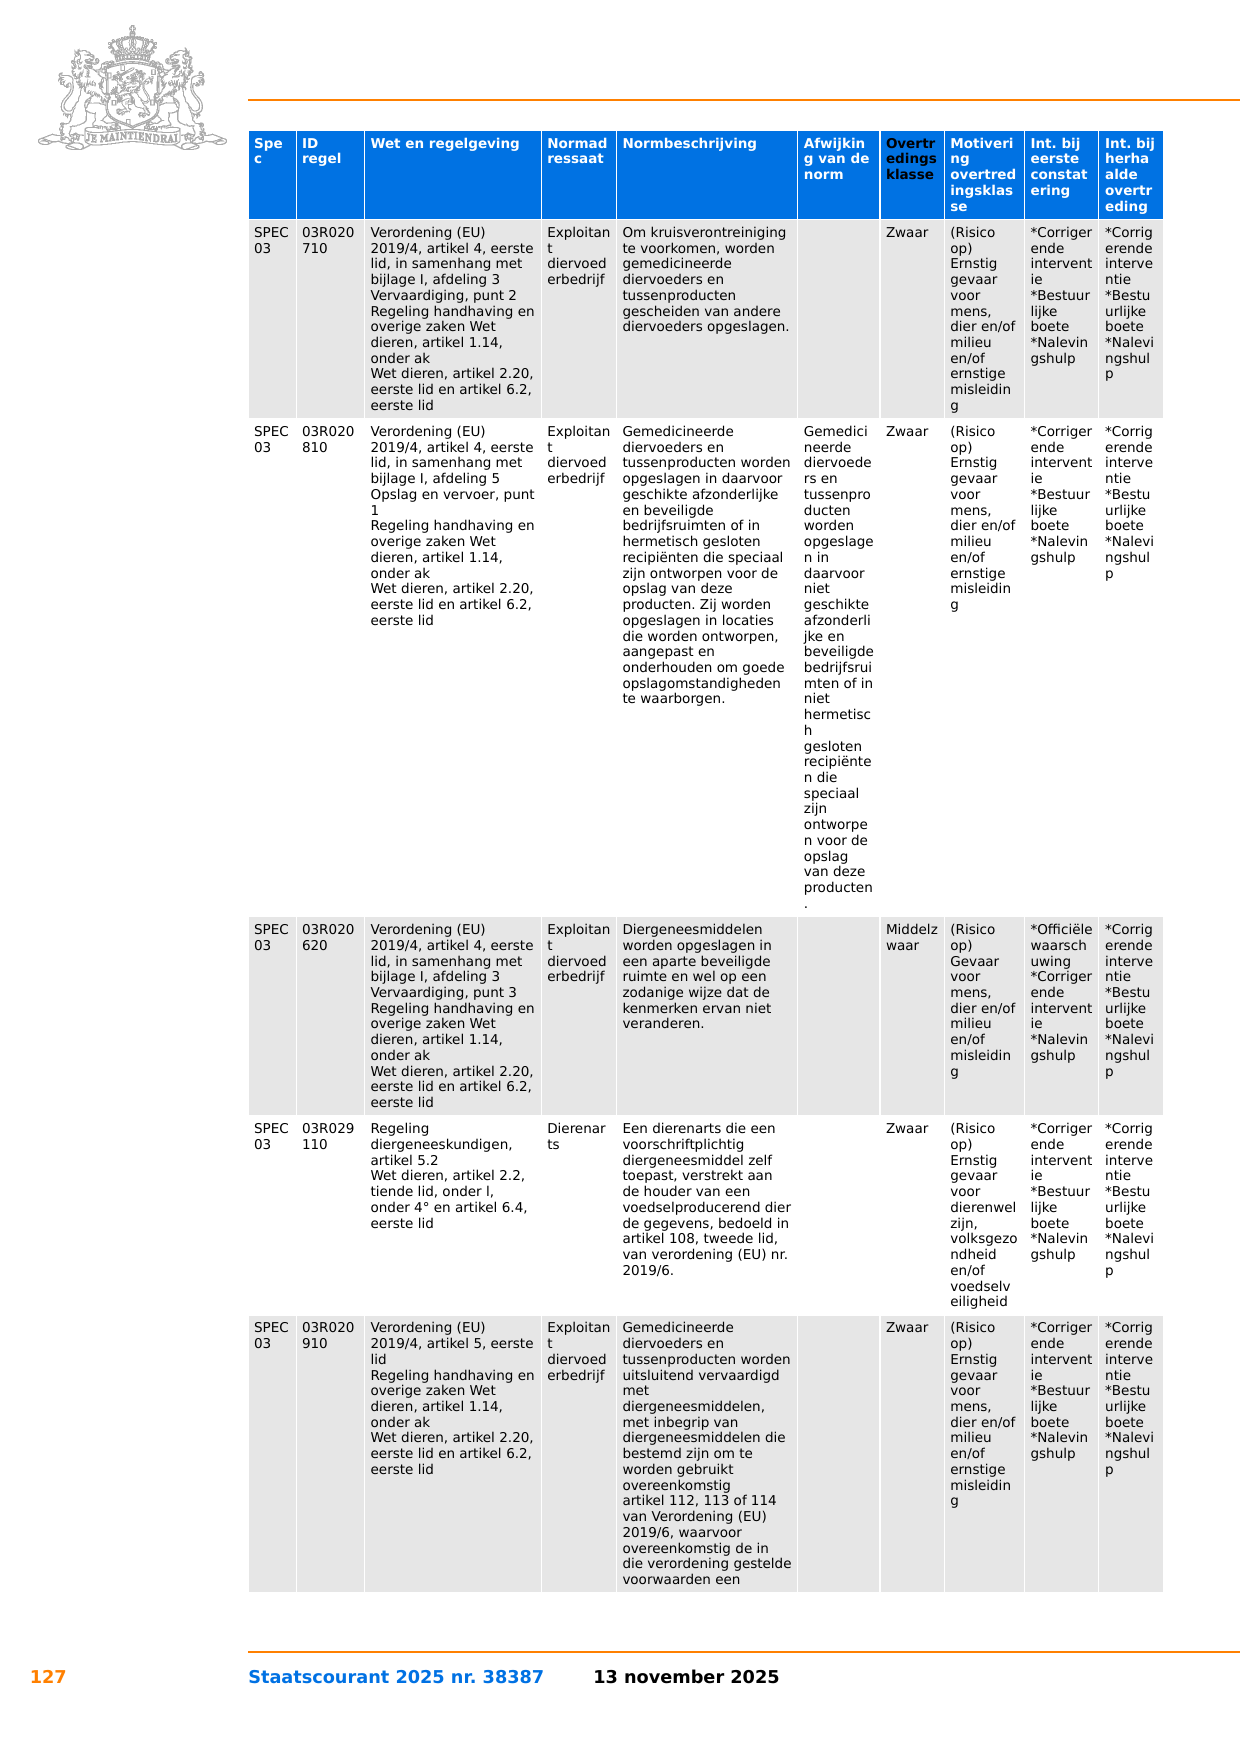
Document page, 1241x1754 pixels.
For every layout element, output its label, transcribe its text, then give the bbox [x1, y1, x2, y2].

table_cell [798, 220, 879, 418]
table_cell Gemedicineerde diervoeders en tussenproducten worden uitsluitend vervaardigd met diergeneesmiddelen, met inbegrip van diergeneesmiddelen die bestemd zijn om te worden gebruikt overeenkomstig artikel 112, 113 of 114 van Verordening (EU) 2019/6, waarvoor overeenkomstig de in die verordening gestelde voorwaarden een [617, 1316, 797, 1592]
table_cell Gemedicineerde diervoeders en tussenproducten worden opgeslagen in daarvoor geschikte afzonderlijke en beveiligde bedrijfsruimten of in hermetisch gesloten recipiënten die speciaal zijn ontworpen voor de opslag van deze producten. Zij worden opgeslagen in locaties die worden ontworpen, aangepast en onderhouden om goede opslagomstandigheden te waarborgen. [617, 419, 797, 916]
table_cell Zwaar [881, 1316, 944, 1592]
table_cell SPEC03 [249, 1116, 296, 1314]
table_cell 03R020910 [297, 1316, 364, 1592]
table_cell Middelzwaar [881, 917, 944, 1115]
table_header Spec [249, 131, 296, 219]
table_cell Regeling diergeneeskundigen, artikel 5.2 Wet dieren, artikel 2.2, tiende lid, onder l, onder 4° en artikel 6.4, eerste lid [365, 1116, 541, 1314]
table_cell Verordening (EU) 2019/4, artikel 5, eerste lid Regeling handhaving en overige zaken Wet dieren, artikel 1.14, onder ak Wet dieren, artikel 2.20, eerste lid en artikel 6.2, eerste lid [365, 1316, 541, 1592]
table_header Normadressaat [542, 131, 616, 219]
table_cell (Risico op) Ernstig gevaar voor dierenwelzijn, volksgezondheid en/of voedselveiligheid [945, 1116, 1024, 1314]
table_cell (Risico op) Gevaar voor mens, dier en/of milieu en/of misleiding [945, 917, 1024, 1115]
table_cell Exploitant diervoederbedrijf [542, 917, 616, 1115]
table_cell Om kruisverontreiniging te voorkomen, worden gemedicineerde diervoeders en tussenproducten gescheiden van andere diervoeders opgeslagen. [617, 220, 797, 418]
table_cell *Corrigerende interventie *Bestuurlijke boete *Nalevingshulp [1099, 917, 1163, 1115]
table_cell [798, 1116, 879, 1314]
table_header Int. bij eerste constatering [1025, 131, 1098, 219]
table_cell [798, 917, 879, 1115]
table_cell *Corrigerende interventie *Bestuurlijke boete *Nalevingshulp [1099, 1316, 1163, 1592]
table_cell 03R029110 [297, 1116, 364, 1314]
table_cell 03R020620 [297, 917, 364, 1115]
table_cell SPEC03 [249, 220, 296, 418]
table_cell Exploitant diervoederbedrijf [542, 1316, 616, 1592]
table_cell Zwaar [881, 419, 944, 916]
table_cell *Corrigerende interventie *Bestuurlijke boete *Nalevingshulp [1025, 1316, 1098, 1592]
table_cell Zwaar [881, 1116, 944, 1314]
table_header Wet en regelgeving [365, 131, 541, 219]
table_cell *Corrigerende interventie *Bestuurlijke boete *Nalevingshulp [1099, 1116, 1163, 1314]
table_cell Verordening (EU) 2019/4, artikel 4, eerste lid, in samenhang met bijlage I, afdeling 3 Vervaardiging, punt 3 Regeling handhaving en overige zaken Wet dieren, artikel 1.14, onder ak Wet dieren, artikel 2.20, eerste lid en artikel 6.2, eerste lid [365, 917, 541, 1115]
table_cell Gemedicineerde diervoeders en tussenproducten worden opgeslagen in daarvoor niet geschikte afzonderlijke en beveiligde bedrijfsruimten of in niet hermetisch gesloten recipiënten die speciaal zijn ontworpen voor de opslag van deze producten. [798, 419, 879, 916]
table_cell 03R020810 [297, 419, 364, 916]
table_cell SPEC03 [249, 917, 296, 1115]
table_header Motivering overtredingsklasse [945, 131, 1024, 219]
table_cell Exploitant diervoederbedrijf [542, 220, 616, 418]
table_cell (Risico op) Ernstig gevaar voor mens, dier en/of milieu en/of ernstige misleiding [945, 419, 1024, 916]
table_cell Verordening (EU) 2019/4, artikel 4, eerste lid, in samenhang met bijlage I, afdeling 3 Vervaardiging, punt 2 Regeling handhaving en overige zaken Wet dieren, artikel 1.14, onder ak Wet dieren, artikel 2.20, eerste lid en artikel 6.2, eerste lid [365, 220, 541, 418]
table_cell (Risico op) Ernstig gevaar voor mens, dier en/of milieu en/of ernstige misleiding [945, 1316, 1024, 1592]
table_cell Zwaar [881, 220, 944, 418]
table_cell Exploitant diervoederbedrijf [542, 419, 616, 916]
table_cell Diergeneesmiddelen worden opgeslagen in een aparte beveiligde ruimte en wel op een zodanige wijze dat de kenmerken ervan niet veranderen. [617, 917, 797, 1115]
table_cell *Corrigerende interventie *Bestuurlijke boete *Nalevingshulp [1025, 419, 1098, 916]
table_cell (Risico op) Ernstig gevaar voor mens, dier en/of milieu en/of ernstige misleiding [945, 220, 1024, 418]
table_header Afwijking van de norm [798, 131, 879, 219]
picture [38, 25, 227, 150]
table_cell *Officiële waarschuwing *Corrigerende interventie *Nalevingshulp [1025, 917, 1098, 1115]
table_header ID regel [297, 131, 364, 219]
table_header Normbeschrijving [617, 131, 797, 219]
table_header Int. bij herhaalde overtreding [1099, 131, 1163, 219]
table_header Overtredingsklasse [881, 131, 944, 219]
table_cell SPEC03 [249, 1316, 296, 1592]
table_cell Verordening (EU) 2019/4, artikel 4, eerste lid, in samenhang met bijlage I, afdeling 5 Opslag en vervoer, punt 1 Regeling handhaving en overige zaken Wet dieren, artikel 1.14, onder ak Wet dieren, artikel 2.20, eerste lid en artikel 6.2, eerste lid [365, 419, 541, 916]
table_cell *Corrigerende interventie *Bestuurlijke boete *Nalevingshulp [1099, 419, 1163, 916]
table_cell *Corrigerende interventie *Bestuurlijke boete *Nalevingshulp [1099, 220, 1163, 418]
table_cell Dierenarts [542, 1116, 616, 1314]
table_cell 03R020710 [297, 220, 364, 418]
table_cell SPEC03 [249, 419, 296, 916]
table_cell *Corrigerende interventie *Bestuurlijke boete *Nalevingshulp [1025, 1116, 1098, 1314]
table_cell *Corrigerende interventie *Bestuurlijke boete *Nalevingshulp [1025, 220, 1098, 418]
table_cell [798, 1316, 879, 1592]
table_cell Een dierenarts die een voorschriftplichtig diergeneesmiddel zelf toepast, verstrekt aan de houder van een voedselproducerend dier de gegevens, bedoeld in artikel 108, tweede lid, van verordening (EU) nr. 2019/6. [617, 1116, 797, 1314]
